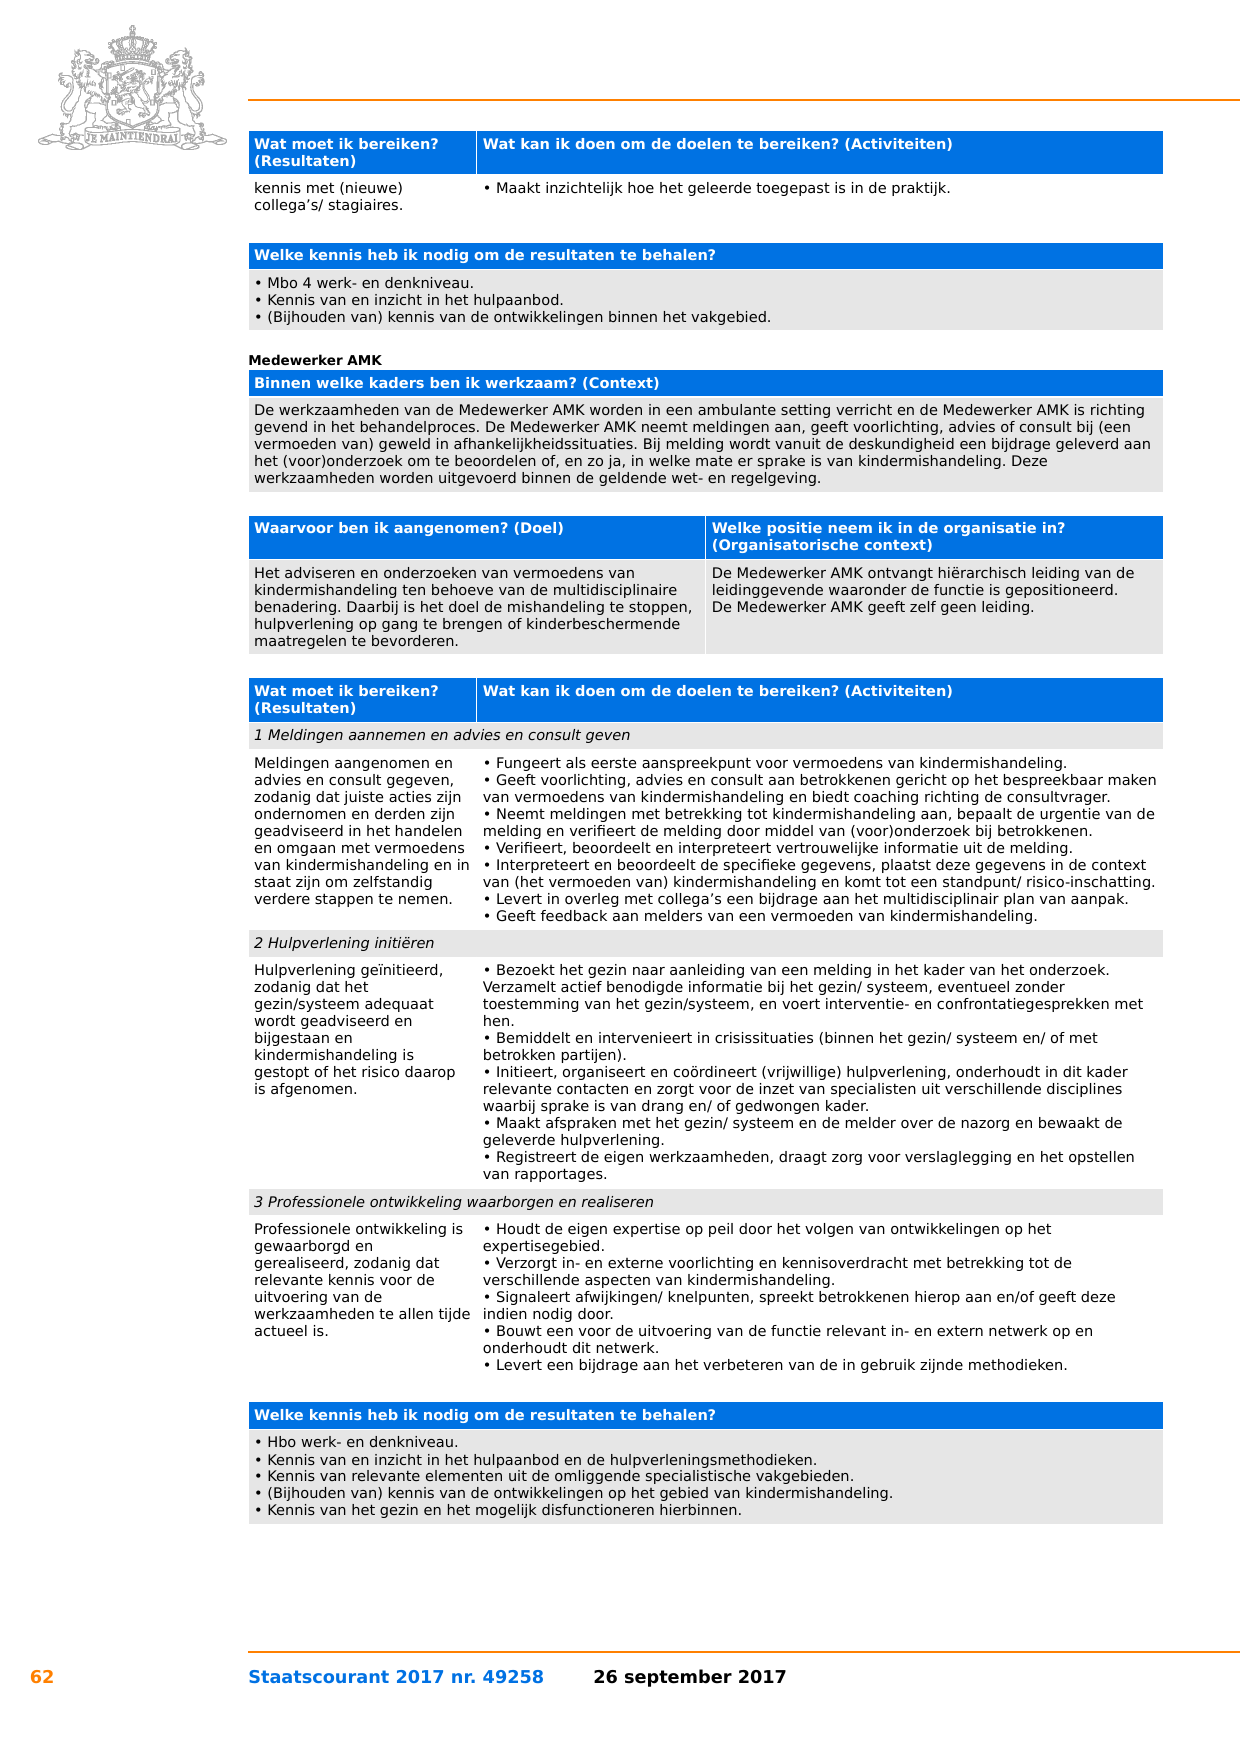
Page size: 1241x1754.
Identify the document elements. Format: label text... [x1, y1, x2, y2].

table_cell Binnen welke kaders ben ik werkzaam? (Context) [249, 370, 1163, 396]
table_cell Het adviseren en onderzoeken van vermoedens van kindermishandeling ten behoeve van de multidisciplinaire benadering. Daarbij is het doel de mishandeling te stoppen, hulpverlening op gang te brengen of kinderbeschermende maatregelen te bevorderen. [249, 560, 705, 654]
table_cell kennis met (nieuwe) collega’s/ stagiaires. [249, 175, 476, 219]
table_cell Professionele ontwikkeling is gewaarborgd en gerealiseerd, zodanig dat relevante kennis voor de uitvoering van de werkzaamheden te allen tijde actueel is. [249, 1216, 476, 1378]
table_header Medewerker AMK [248, 353, 1163, 369]
table_cell • Houdt de eigen expertise op peil door het volgen van ontwikkelingen op het expertisegebied. • Verzorgt in- en externe voorlichting en kennisoverdracht met betrekking tot de verschillende aspecten van kindermishandeling. • Signaleert afwijkingen/ knelpunten, spreekt betrokkenen hierop aan en/of geeft deze indien nodig door. • Bouwt een voor de uitvoering van de functie relevant in- en extern netwerk op en onderhoudt dit netwerk. • Levert een bijdrage aan het verbeteren van de in gebruik zijnde methodieken. [477, 1216, 1163, 1378]
table_cell Hulpverlening geïnitieerd, zodanig dat het gezin/systeem adequaat wordt geadviseerd en bijgestaan en kindermishandeling is gestopt of het risico daarop is afgenomen. [249, 958, 476, 1188]
table_header Welke kennis heb ik nodig om de resultaten te behalen? [249, 243, 1163, 269]
table_cell • Mbo 4 werk- en denkniveau. • Kennis van en inzicht in het hulpaanbod. • (Bijhouden van) kennis van de ontwikkelingen binnen het vakgebied. [249, 270, 1163, 330]
table_cell • Bezoekt het gezin naar aanleiding van een melding in het kader van het onderzoek. Verzamelt actief benodigde informatie bij het gezin/ systeem, eventueel zonder toestemming van het gezin/systeem, en voert interventie- en confrontatiegesprekken met hen. • Bemiddelt en intervenieert in crisissituaties (binnen het gezin/ systeem en/ of met betrokken partijen). • Initieert, organiseert en coördineert (vrijwillige) hulpverlening, onderhoudt in dit kader relevante contacten en zorgt voor de inzet van specialisten uit verschillende disciplines waarbij sprake is van drang en/ of gedwongen kader. • Maakt afspraken met het gezin/ systeem en de melder over de nazorg en bewaakt de geleverde hulpverlening. • Registreert de eigen werkzaamheden, draagt zorg voor verslaglegging en het opstellen van rapportages. [477, 958, 1163, 1188]
table_cell Meldingen aangenomen en advies en consult gegeven, zodanig dat juiste acties zijn ondernomen en derden zijn geadviseerd in het handelen en omgaan met vermoedens van kindermishandeling en in staat zijn om zelfstandig verdere stappen te nemen. [249, 750, 476, 929]
table_header Wat moet ik bereiken? (Resultaten) [249, 678, 476, 722]
table_header Wat kan ik doen om de doelen te bereiken? (Activiteiten) [477, 678, 1163, 722]
table_cell 2 Hulpverlening initiëren [249, 930, 1163, 957]
table_header Welke kennis heb ik nodig om de resultaten te behalen? [249, 1402, 1163, 1429]
table_header Wat kan ik doen om de doelen te bereiken? (Activiteiten) [477, 131, 1163, 174]
table_cell • Maakt inzichtelijk hoe het geleerde toegepast is in de praktijk. [477, 175, 1163, 219]
table_cell De Medewerker AMK ontvangt hiërarchisch leiding van de leidinggevende waaronder de functie is gepositioneerd. De Medewerker AMK geeft zelf geen leiding. [706, 560, 1163, 654]
table_cell • Hbo werk- en denkniveau. • Kennis van en inzicht in het hulpaanbod en de hulpverleningsmethodieken. • Kennis van relevante elementen uit de omliggende specialistische vakgebieden. • (Bijhouden van) kennis van de ontwikkelingen op het gebied van kindermishandeling. • Kennis van het gezin en het mogelijk disfunctioneren hierbinnen. [249, 1430, 1163, 1524]
table_cell 3 Professionele ontwikkeling waarborgen en realiseren [249, 1189, 1163, 1215]
picture [38, 25, 227, 150]
table_header Waarvoor ben ik aangenomen? (Doel) [249, 516, 705, 559]
table_header Wat moet ik bereiken? (Resultaten) [249, 131, 476, 174]
table_cell • Fungeert als eerste aanspreekpunt voor vermoedens van kindermishandeling. • Geeft voorlichting, advies en consult aan betrokkenen gericht op het bespreekbaar maken van vermoedens van kindermishandeling en biedt coaching richting de consultvrager. • Neemt meldingen met betrekking tot kindermishandeling aan, bepaalt de urgentie van de melding en verifieert de melding door middel van (voor)onderzoek bij betrokkenen. • Verifieert, beoordeelt en interpreteert vertrouwelijke informatie uit de melding. • Interpreteert en beoordeelt de specifieke gegevens, plaatst deze gegevens in de context van (het vermoeden van) kindermishandeling en komt tot een standpunt/ risico-inschatting. • Levert in overleg met collega’s een bijdrage aan het multidisciplinair plan van aanpak. • Geeft feedback aan melders van een vermoeden van kindermishandeling. [477, 750, 1163, 929]
table_cell De werkzaamheden van de Medewerker AMK worden in een ambulante setting verricht en de Medewerker AMK is richting gevend in het behandelproces. De Medewerker AMK neemt meldingen aan, geeft voorlichting, advies of consult bij (een vermoeden van) geweld in afhankelijkheidssituaties. Bij melding wordt vanuit de deskundigheid een bijdrage geleverd aan het (voor)onderzoek om te beoordelen of, en zo ja, in welke mate er sprake is van kindermishandeling. Deze werkzaamheden worden uitgevoerd binnen de geldende wet- en regelgeving. [249, 398, 1163, 492]
table_cell 1 Meldingen aannemen en advies en consult geven [249, 723, 1163, 749]
table_header Welke positie neem ik in de organisatie in? (Organisatorische context) [706, 516, 1163, 559]
